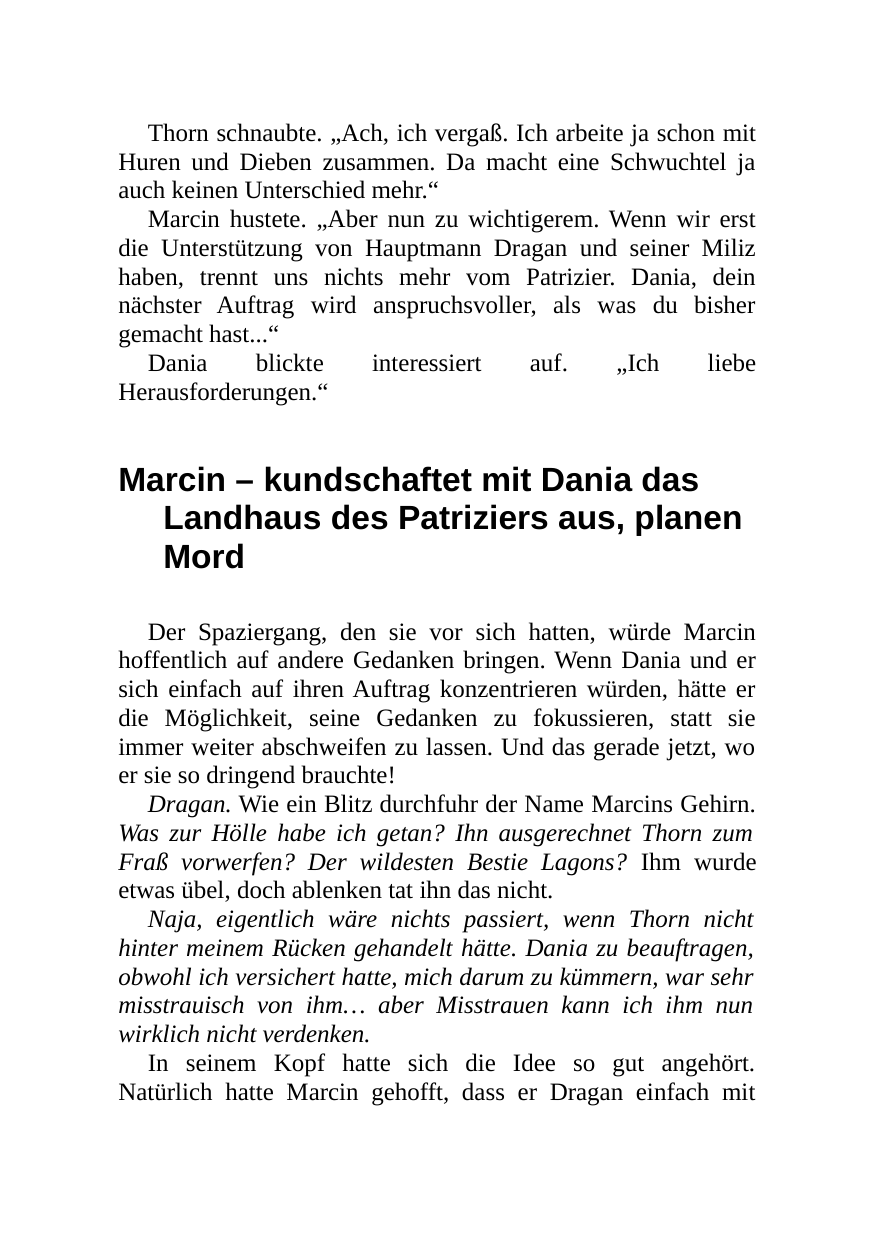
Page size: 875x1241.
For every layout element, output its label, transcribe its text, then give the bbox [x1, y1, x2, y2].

text Thorn schnaubte. „Ach, ich vergaß. Ich arbeite ja schon mit Huren und Dieben zusammen. Da macht eine Schwuchtel ja auch keinen Unterschied mehr.“ [118, 118, 756, 204]
subtitle Marcin – kundschaftet mit Dania das Landhaus des Patriziers aus, planen Mord [118, 459, 756, 575]
text Dania blickte interessiert auf. „Ich liebe Herausforderungen.“ [118, 348, 756, 406]
text Naja, eigentlich wäre nichts passiert, wenn Thorn nicht hinter meinem Rücken gehandelt hätte. Dania zu beauftragen, obwohl ich versichert hatte, mich darum zu kümmern, war sehr misstrauisch von ihm… aber Misstrauen kann ich ihm nun wirklich nicht verdenken. [118, 904, 756, 1048]
text Marcin hustete. „Aber nun zu wichtigerem. Wenn wir erst die Unterstützung von Hauptmann Dragan und seiner Miliz haben, trennt uns nichts mehr vom Patrizier. Dania, dein nächster Auftrag wird anspruchsvoller, als was du bisher gemacht hast...“ [118, 204, 756, 348]
text Der Spaziergang, den sie vor sich hatten, würde Marcin hoffentlich auf andere Gedanken bringen. Wenn Dania und er sich einfach auf ihren Auftrag konzentrieren würden, hätte er die Möglichkeit, seine Gedanken zu fokussieren, statt sie immer weiter abschweifen zu lassen. Und das gerade jetzt, wo er sie so dringend brauchte! [118, 617, 756, 789]
text Dragan. Wie ein Blitz durchfuhr der Name Marcins Gehirn. Was zur Hölle habe ich getan? Ihn ausgerechnet Thorn zum Fraß vorwerfen? Der wildesten Bestie Lagons? Ihm wurde etwas übel, doch ablenken tat ihn das nicht. [118, 789, 756, 904]
text In seinem Kopf hatte sich die Idee so gut angehört. Natürlich hatte Marcin gehofft, dass er Dragan einfach mit [118, 1048, 756, 1105]
